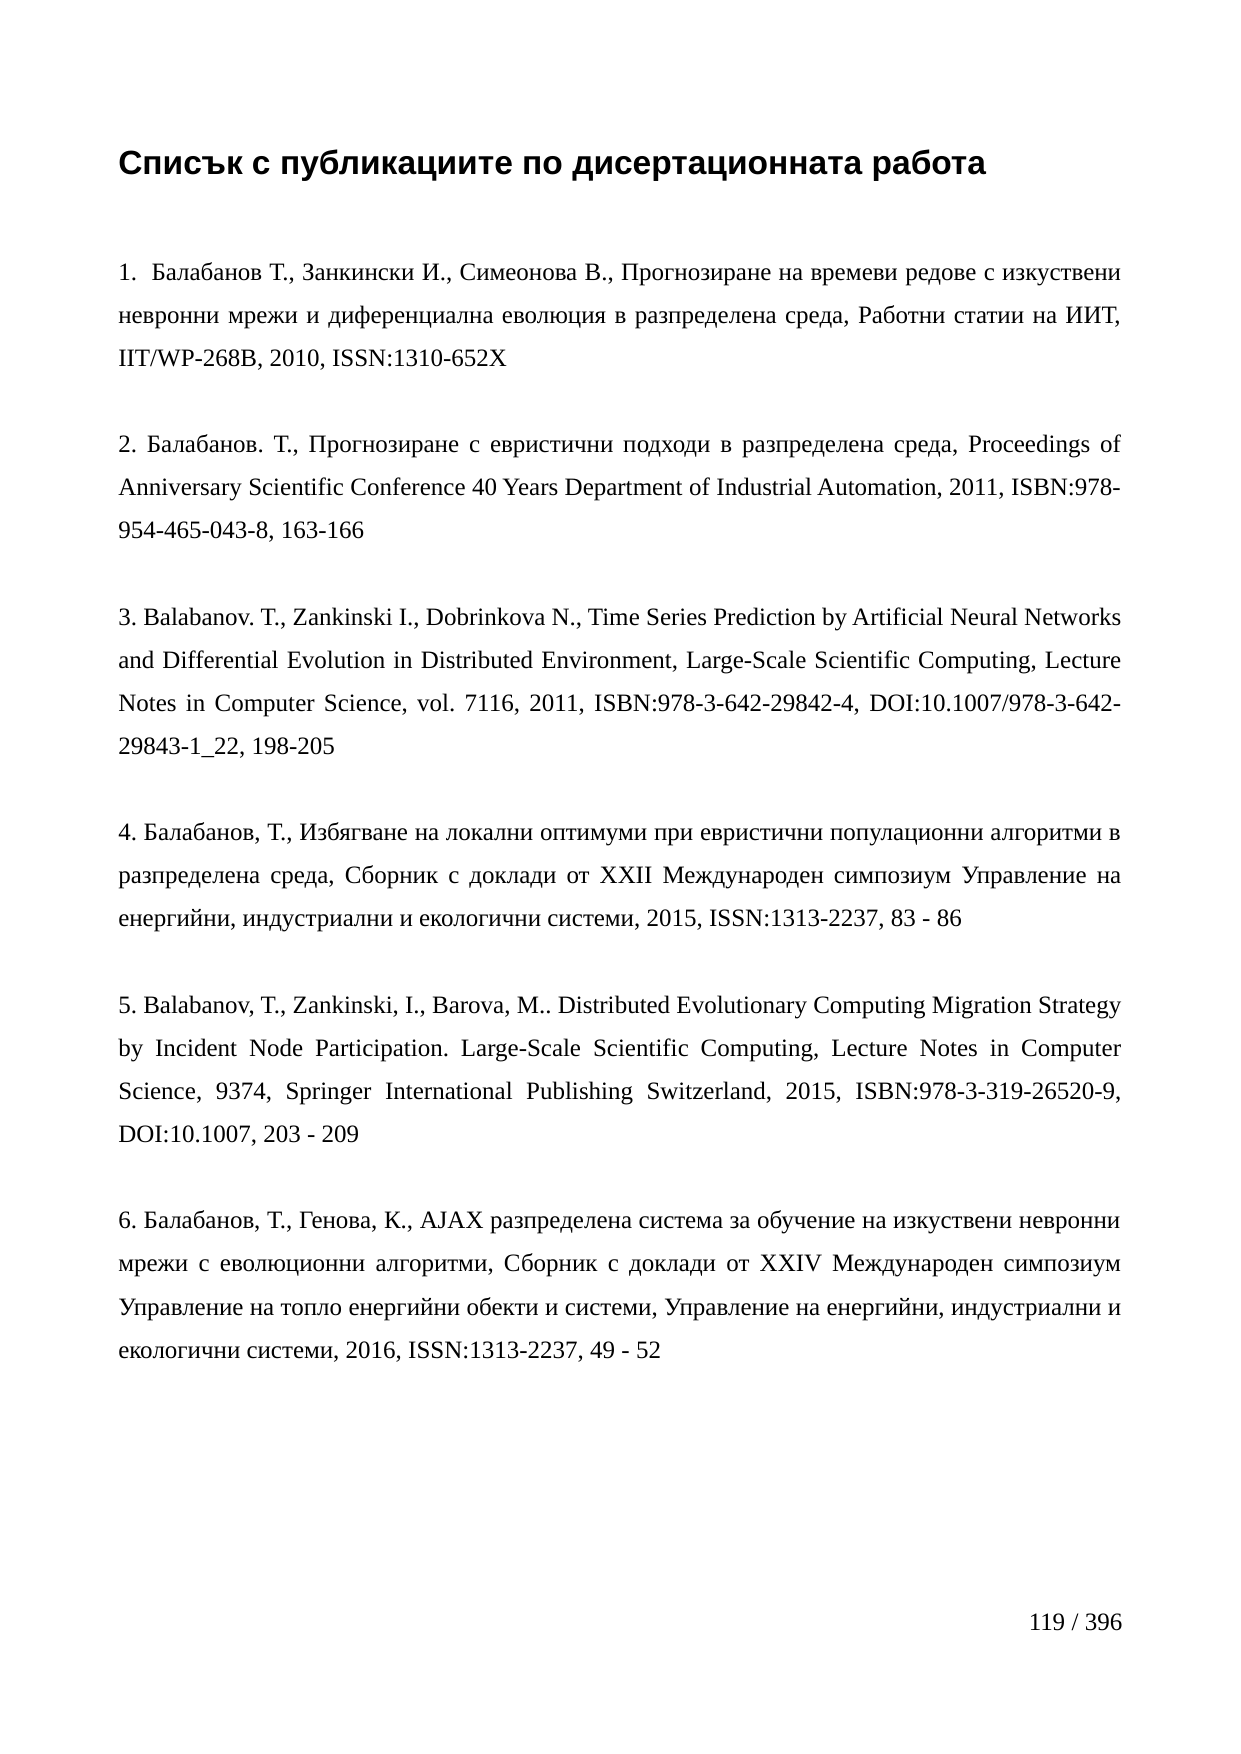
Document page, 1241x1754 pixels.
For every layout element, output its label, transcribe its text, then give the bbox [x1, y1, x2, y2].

text 1. Балабанов Т., Занкински И., Симеонова В., Прогнозиране на времеви редове с изкуствени невронни мрежи и диференциална еволюция в разпределена среда, Работни статии на ИИТ, IIT/WP-268B, 2010, ISSN:1310-652X [118, 257, 1122, 372]
text 3. Balabanov. T., Zankinski I., Dobrinkova N., Time Series Prediction by Artificial Neural Networks and Differential Evolution in Distributed Environment, Large-Scale Scientific Computing, Lecture Notes in Computer Science, vol. 7116, 2011, ISBN:978-3-642-29842-4, DOI:10.1007/978-3-642-29843-1_22, 198-205 [118, 602, 1122, 760]
text 5. Balabanov, T., Zankinski, I., Barova, M.. Distributed Evolutionary Computing Migration Strategy by Incident Node Participation. Large-Scale Scientific Computing, Lecture Notes in Computer Science, 9374, Springer International Publishing Switzerland, 2015, ISBN:978-3-319-26520-9, DOI:10.1007, 203 - 209 [118, 990, 1122, 1148]
text 4. Балабанов, Т., Избягване на локални оптимуми при евристични популационни алгоритми в разпределена среда, Сборник с доклади от XXII Международен симпозиум Управление на енергийни, индустриални и екологични системи, 2015, ISSN:1313-2237, 83 - 86 [118, 817, 1122, 932]
subtitle Списък с публикациите по дисертационната работа [118, 143, 1122, 182]
text 2. Балабанов. Т., Прогнозиране с евристични подходи в разпределена среда, Proceedings of Anniversary Scientific Conference 40 Years Department of Industrial Automation, 2011, ISBN:978-954-465-043-8, 163-166 [118, 429, 1122, 544]
text 6. Балабанов, Т., Генова, К., AJAX разпределена система за обучение на изкуствени невронни мрежи с еволюционни алгоритми, Сборник с доклади от XXIV Международен симпозиум Управление на топло енергийни обекти и системи, Управление на енергийни, индустриални и екологични системи, 2016, ISSN:1313-2237, 49 - 52 [118, 1205, 1122, 1363]
